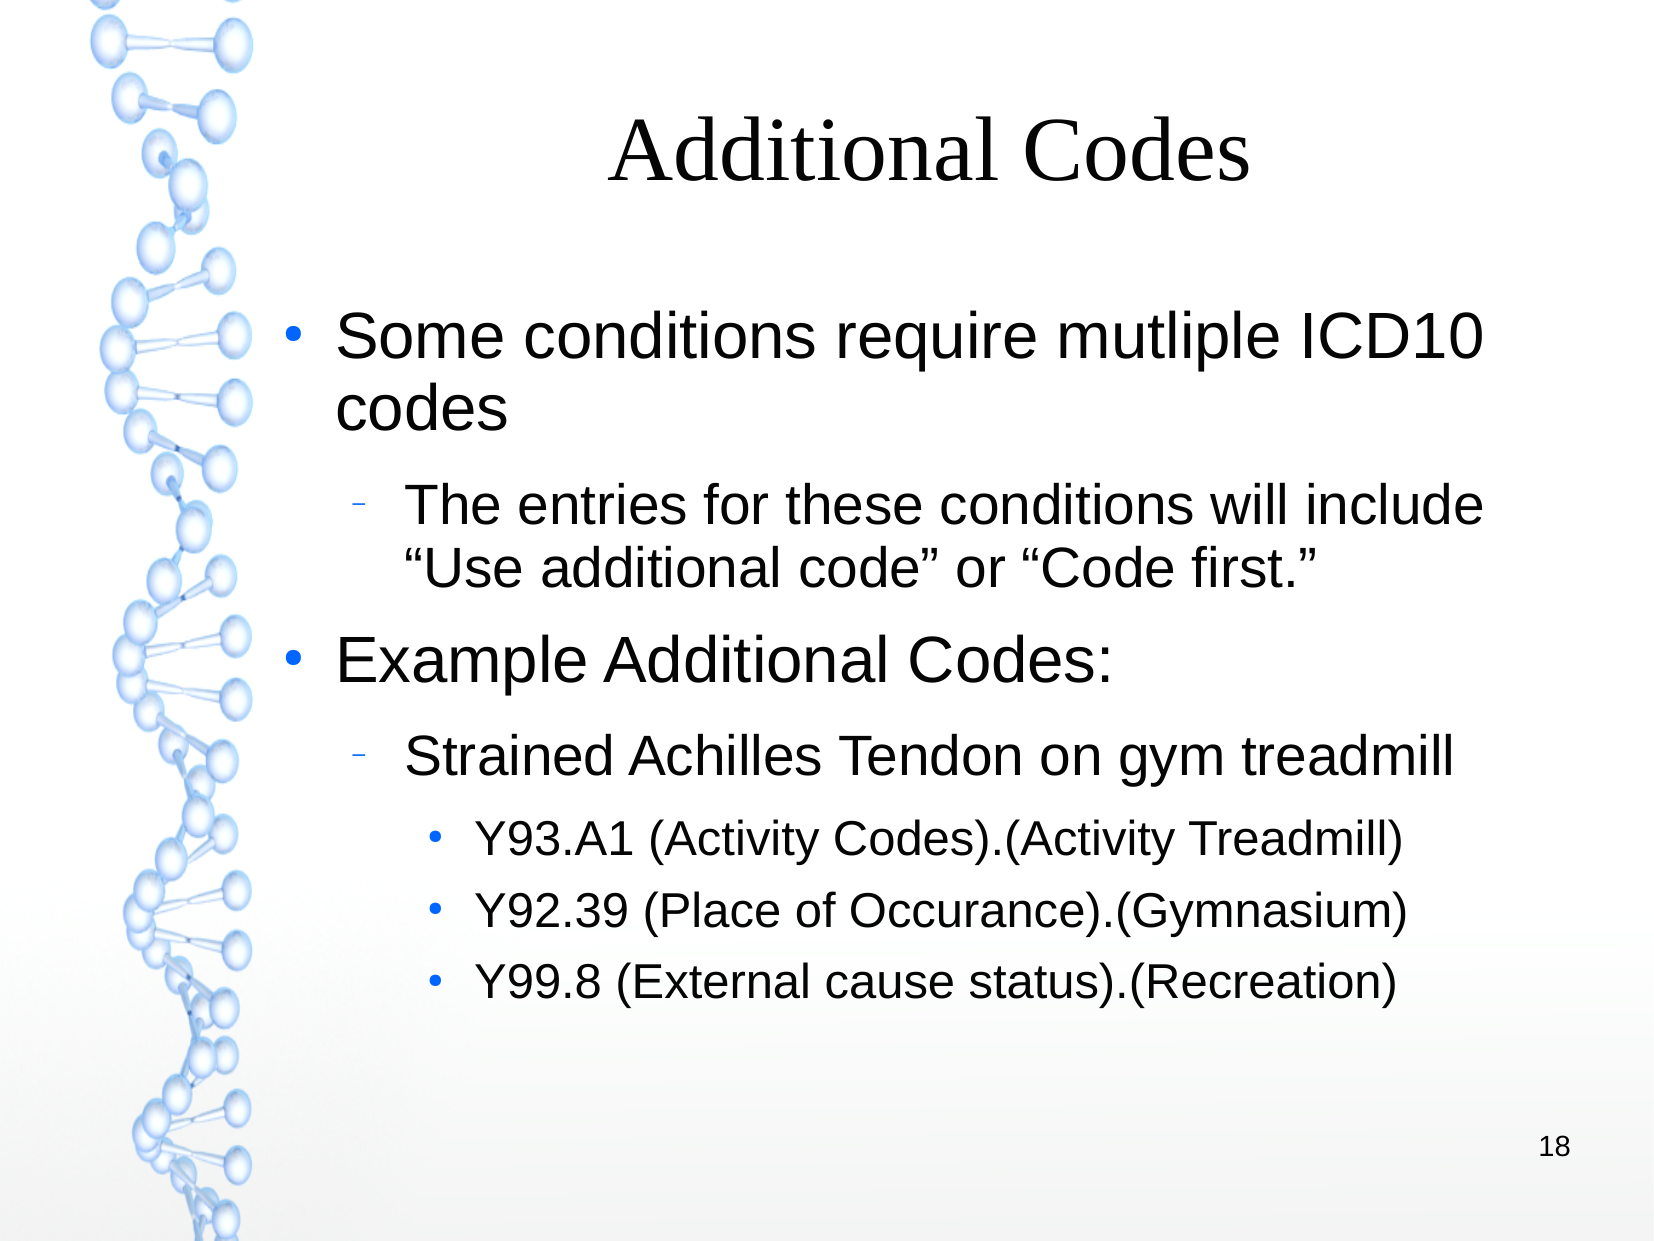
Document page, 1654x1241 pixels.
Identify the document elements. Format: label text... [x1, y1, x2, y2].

title Additional Codes [265, 47, 1595, 252]
list Some conditions require mutliple ICD10 codes The entries for these conditions will include “Use additional code” or “Code first.” Example Additional Codes: Strained Achilles Tendon on gym treadmill Y93.A1 (Activity Codes).(Activity Treadmill) Y92.39 (Place of Occurance).(Gymnasium) Y99.8 (External cause status).(Recreation) [265, 299, 1595, 1019]
picture [0, 0, 1654, 1241]
